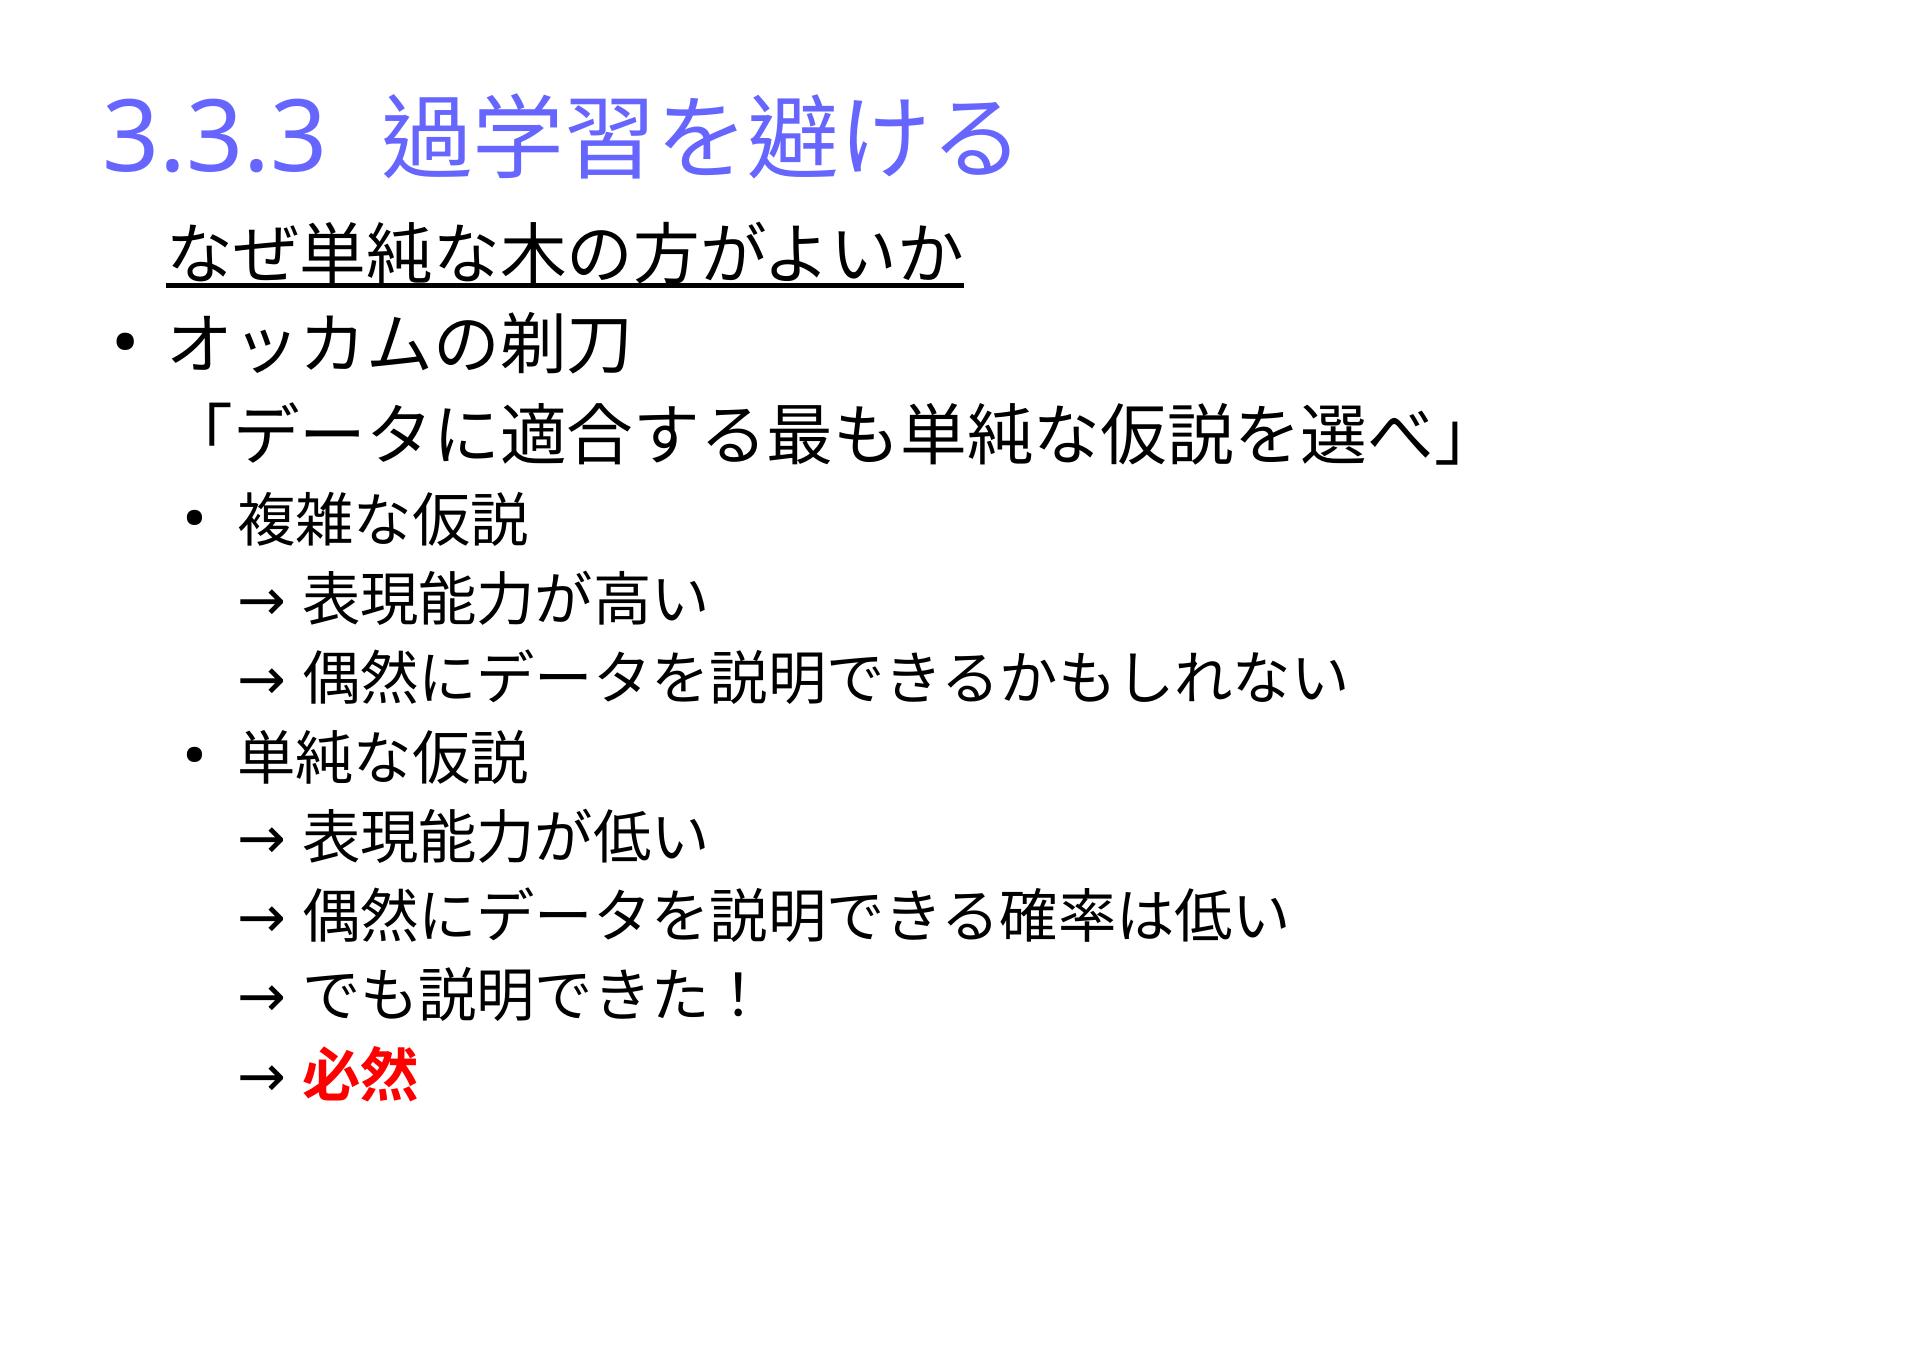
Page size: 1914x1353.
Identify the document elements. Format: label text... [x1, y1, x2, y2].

title 3.3.3 過学習を避ける [102, 44, 1825, 220]
list なぜ単純な木の方がよいか オッカムの剃刀 「データに適合する最も単純な仮説を選べ」 複雑な仮説 →表現能力が高い →偶然にデータを説明できるかもしれない 単純な仮説 →表現能力が低い →偶然にデータを説明できる確率は低い →でも説明できた！ →必然 [95, 206, 1818, 1241]
